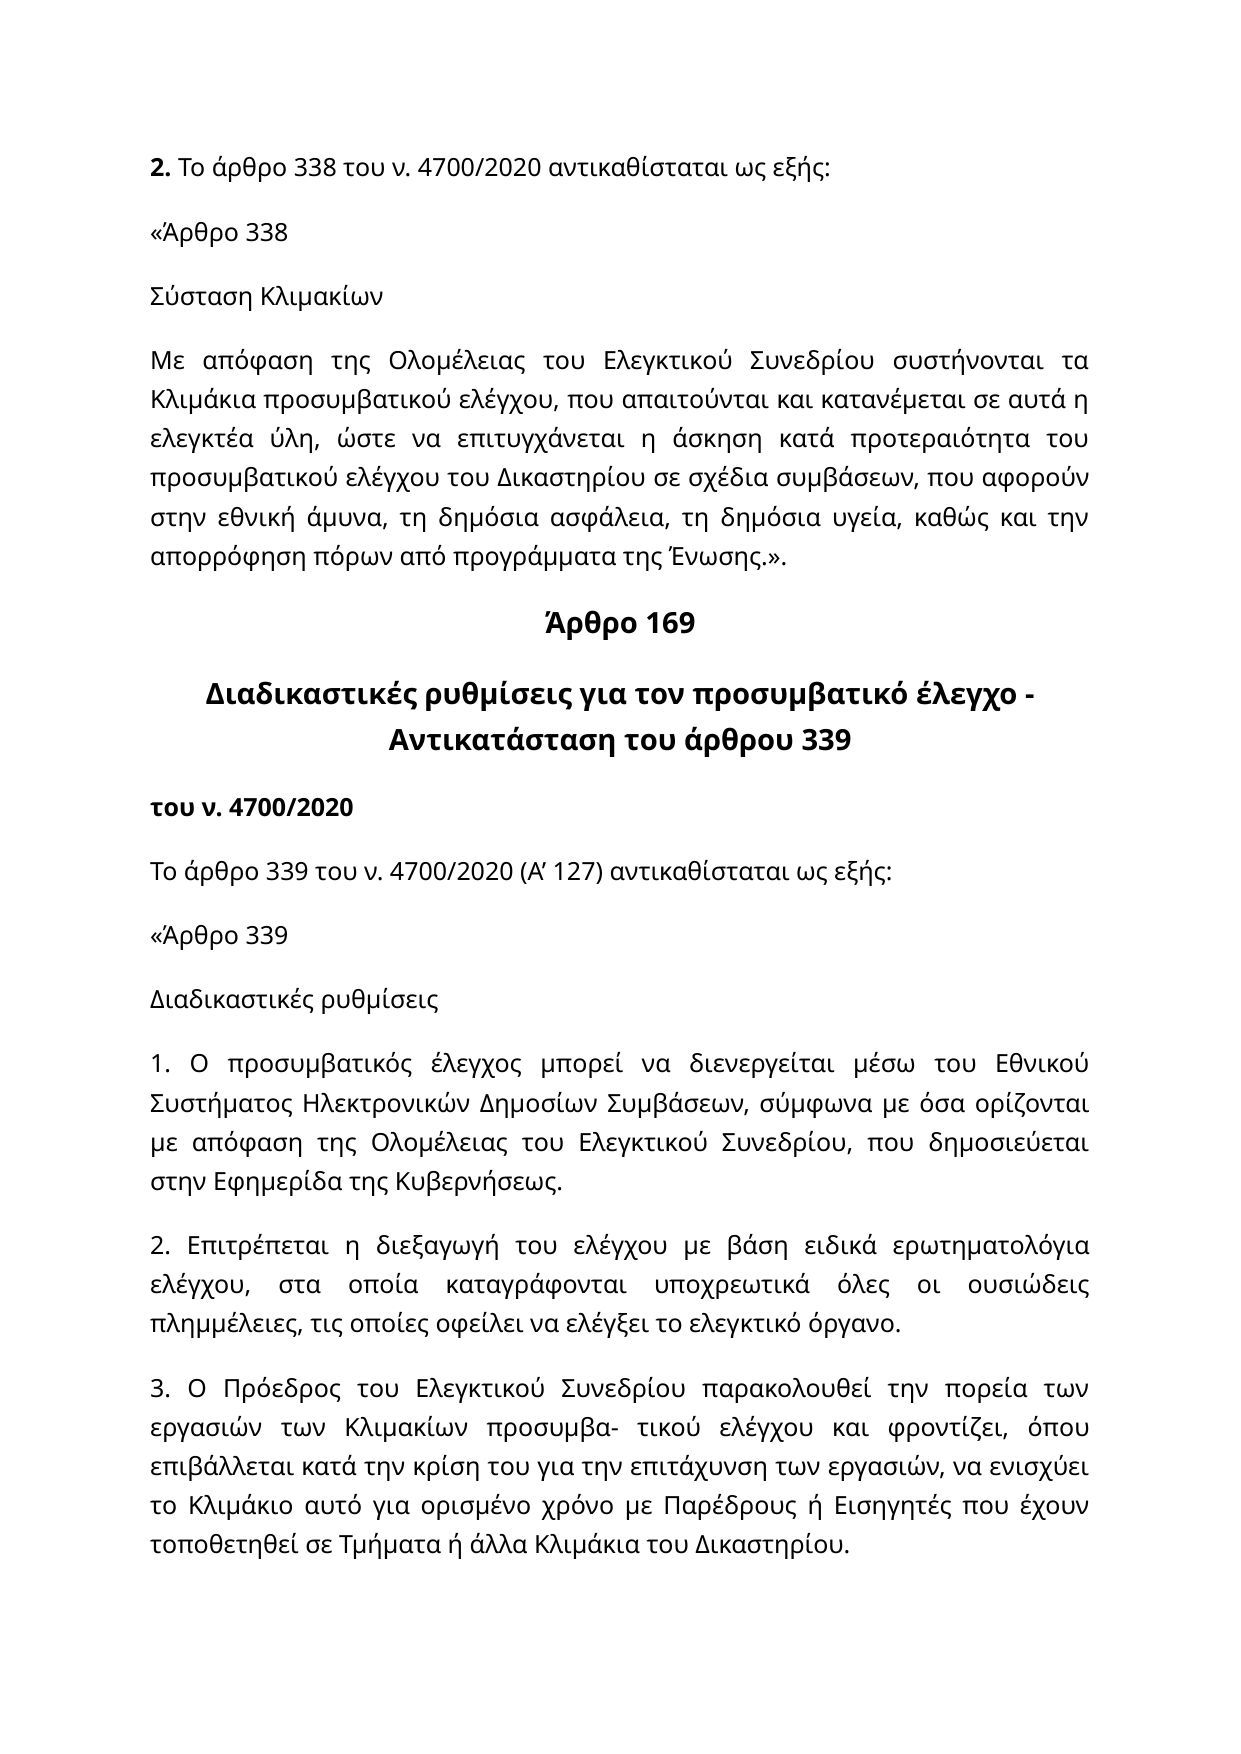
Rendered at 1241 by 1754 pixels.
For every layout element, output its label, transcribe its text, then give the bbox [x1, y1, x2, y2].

text 1. Ο προσυμβατικός έλεγχος μπορεί να διενεργείται μέσω του Εθνικού Συστήματος Ηλεκτρονικών Δημοσίων Συμβάσεων, σύμφωνα με όσα ορίζονται με απόφαση της Ολομέλειας του Ελεγκτικού Συνεδρίου, που δημοσιεύεται στην Εφημερίδα της Κυβερνήσεως. [150, 1046, 1090, 1198]
text Διαδικαστικές ρυθμίσεις [150, 982, 1090, 1016]
text 2. Επιτρέπεται η διεξαγωγή του ελέγχου με βάση ειδικά ερωτηματολόγια ελέγχου, στα οποία καταγράφονται υποχρεωτικά όλες οι ουσιώδεις πλημμέλειες, τις οποίες οφείλει να ελέγξει το ελεγκτικό όργανο. [150, 1228, 1090, 1340]
text του ν. 4700/2020 [150, 789, 1090, 823]
subtitle Άρθρο 169 [150, 602, 1090, 642]
text 2. Το άρθρο 338 του ν. 4700/2020 αντικαθίσταται ως εξής: [150, 150, 1090, 184]
text «Άρθρο 338 [150, 214, 1090, 248]
text Το άρθρο 339 του ν. 4700/2020 (Α’ 127) αντικαθίσταται ως εξής: [150, 853, 1090, 888]
subtitle Διαδικαστικές ρυθμίσεις για τον προσυμβατικό έλεγχο - Αντικατάσταση του άρθρου 339 [150, 673, 1090, 758]
text 3. Ο Πρόεδρος του Ελεγκτικού Συνεδρίου παρακολουθεί την πορεία των εργασιών των Κλιμακίων προσυμβα- τικού ελέγχου και φροντίζει, όπου επιβάλλεται κατά την κρίση του για την επιτάχυνση των εργασιών, να ενισχύει το Κλιμάκιο αυτό για ορισμένο χρόνο με Παρέδρους ή Εισηγητές που έχουν τοποθετηθεί σε Τμήματα ή άλλα Κλιμάκια του Δικαστηρίου. [150, 1370, 1090, 1561]
text «Άρθρο 339 [150, 918, 1090, 952]
text Σύσταση Κλιμακίων [150, 278, 1090, 312]
text Με απόφαση της Ολομέλειας του Ελεγκτικού Συνεδρίου συστήνονται τα Κλιμάκια προσυμβατικού ελέγχου, που απαιτούνται και κατανέμεται σε αυτά η ελεγκτέα ύλη, ώστε να επιτυγχάνεται η άσκηση κατά προτεραιότητα του προσυμβατικού ελέγχου του Δικαστηρίου σε σχέδια συμβάσεων, που αφορούν στην εθνική άμυνα, τη δημόσια ασφάλεια, τη δημόσια υγεία, καθώς και την απορρόφηση πόρων από προγράμματα της Ένωσης.». [150, 342, 1090, 572]
